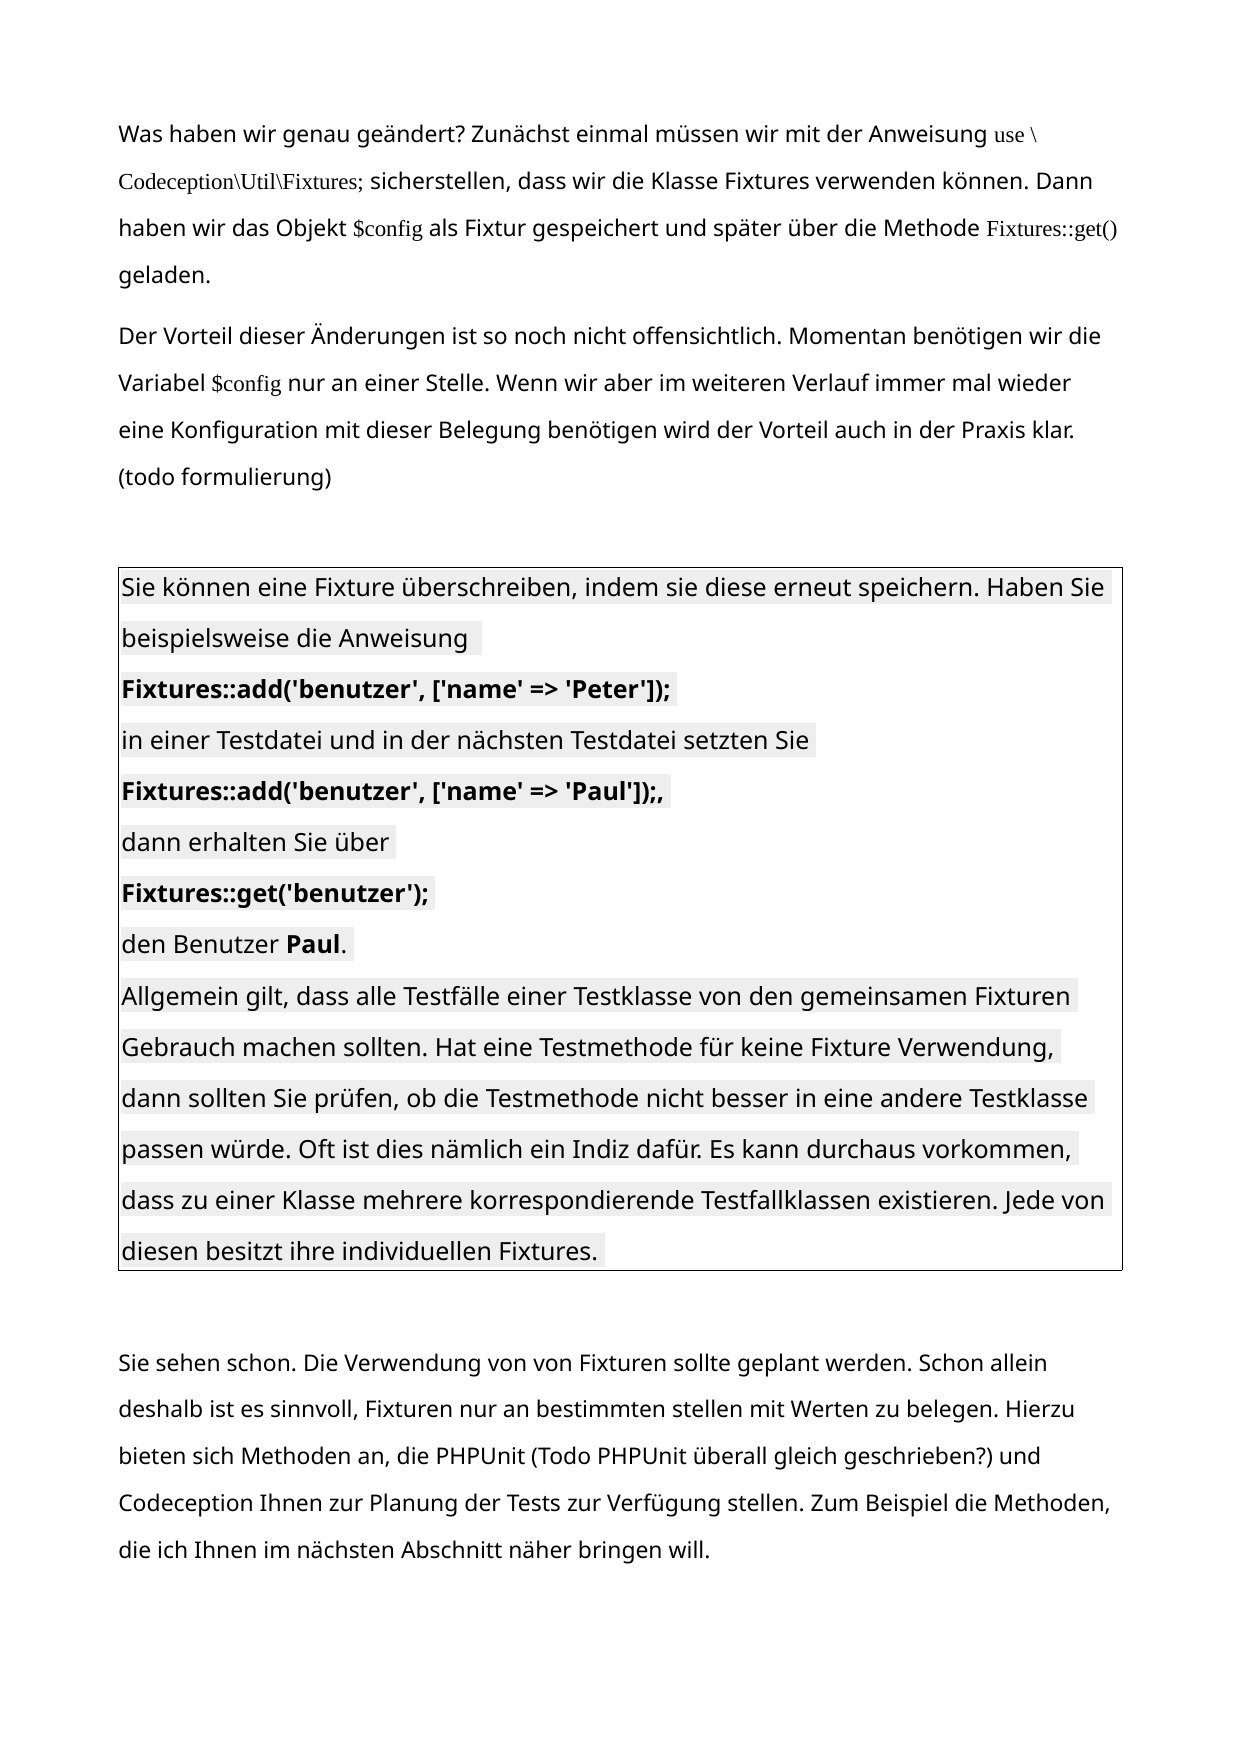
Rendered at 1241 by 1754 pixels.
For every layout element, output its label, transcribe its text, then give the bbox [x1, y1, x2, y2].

text Sie können eine Fixture überschreiben, indem sie diese erneut speichern. Haben Sie beispielsweise die Anweisung Fixtures::add('benutzer', ['name' => 'Peter']); in einer Testdatei und in der nächsten Testdatei setzten Sie Fixtures::add('benutzer', ['name' => 'Paul']);, dann erhalten Sie über Fixtures::get('benutzer'); den Benutzer Paul. Allgemein gilt, dass alle Testfälle einer Testklasse von den gemeinsamen Fixturen Gebrauch machen sollten. Hat eine Testmethode für keine Fixture Verwendung, dann sollten Sie prüfen, ob die Testmethode nicht besser in eine andere Testklasse passen würde. Oft ist dies nämlich ein Indiz dafür. Es kann durchaus vorkommen, dass zu einer Klasse mehrere korrespondierende Testfallklassen existieren. Jede von diesen besitzt ihre individuellen Fixtures. [119, 568, 1122, 1270]
text Sie sehen schon. Die Verwendung von von Fixturen sollte geplant werden. Schon allein deshalb ist es sinnvoll, Fixturen nur an bestimmten stellen mit Werten zu belegen. Hierzu bieten sich Methoden an, die PHPUnit (Todo PHPUnit überall gleich geschrieben?) und Codeception Ihnen zur Planung der Tests zur Verfügung stellen. Zum Beispiel die Methoden, die ich Ihnen im nächsten Abschnitt näher bringen will. [118, 1346, 1122, 1565]
text Der Vorteil dieser Änderungen ist so noch nicht offensichtlich. Momentan benötigen wir die Variabel $config nur an einer Stelle. Wenn wir aber im weiteren Verlauf immer mal wieder eine Konfiguration mit dieser Belegung benötigen wird der Vorteil auch in der Praxis klar. (todo formulierung) [118, 320, 1122, 492]
text Was haben wir genau geändert? Zunächst einmal müssen wir mit der Anweisung use \Codeception\Util\Fixtures; sicherstellen, dass wir die Klasse Fixtures verwenden können. Dann haben wir das Objekt $config als Fixtur gespeichert und später über die Methode Fixtures::get() geladen. [118, 118, 1122, 290]
